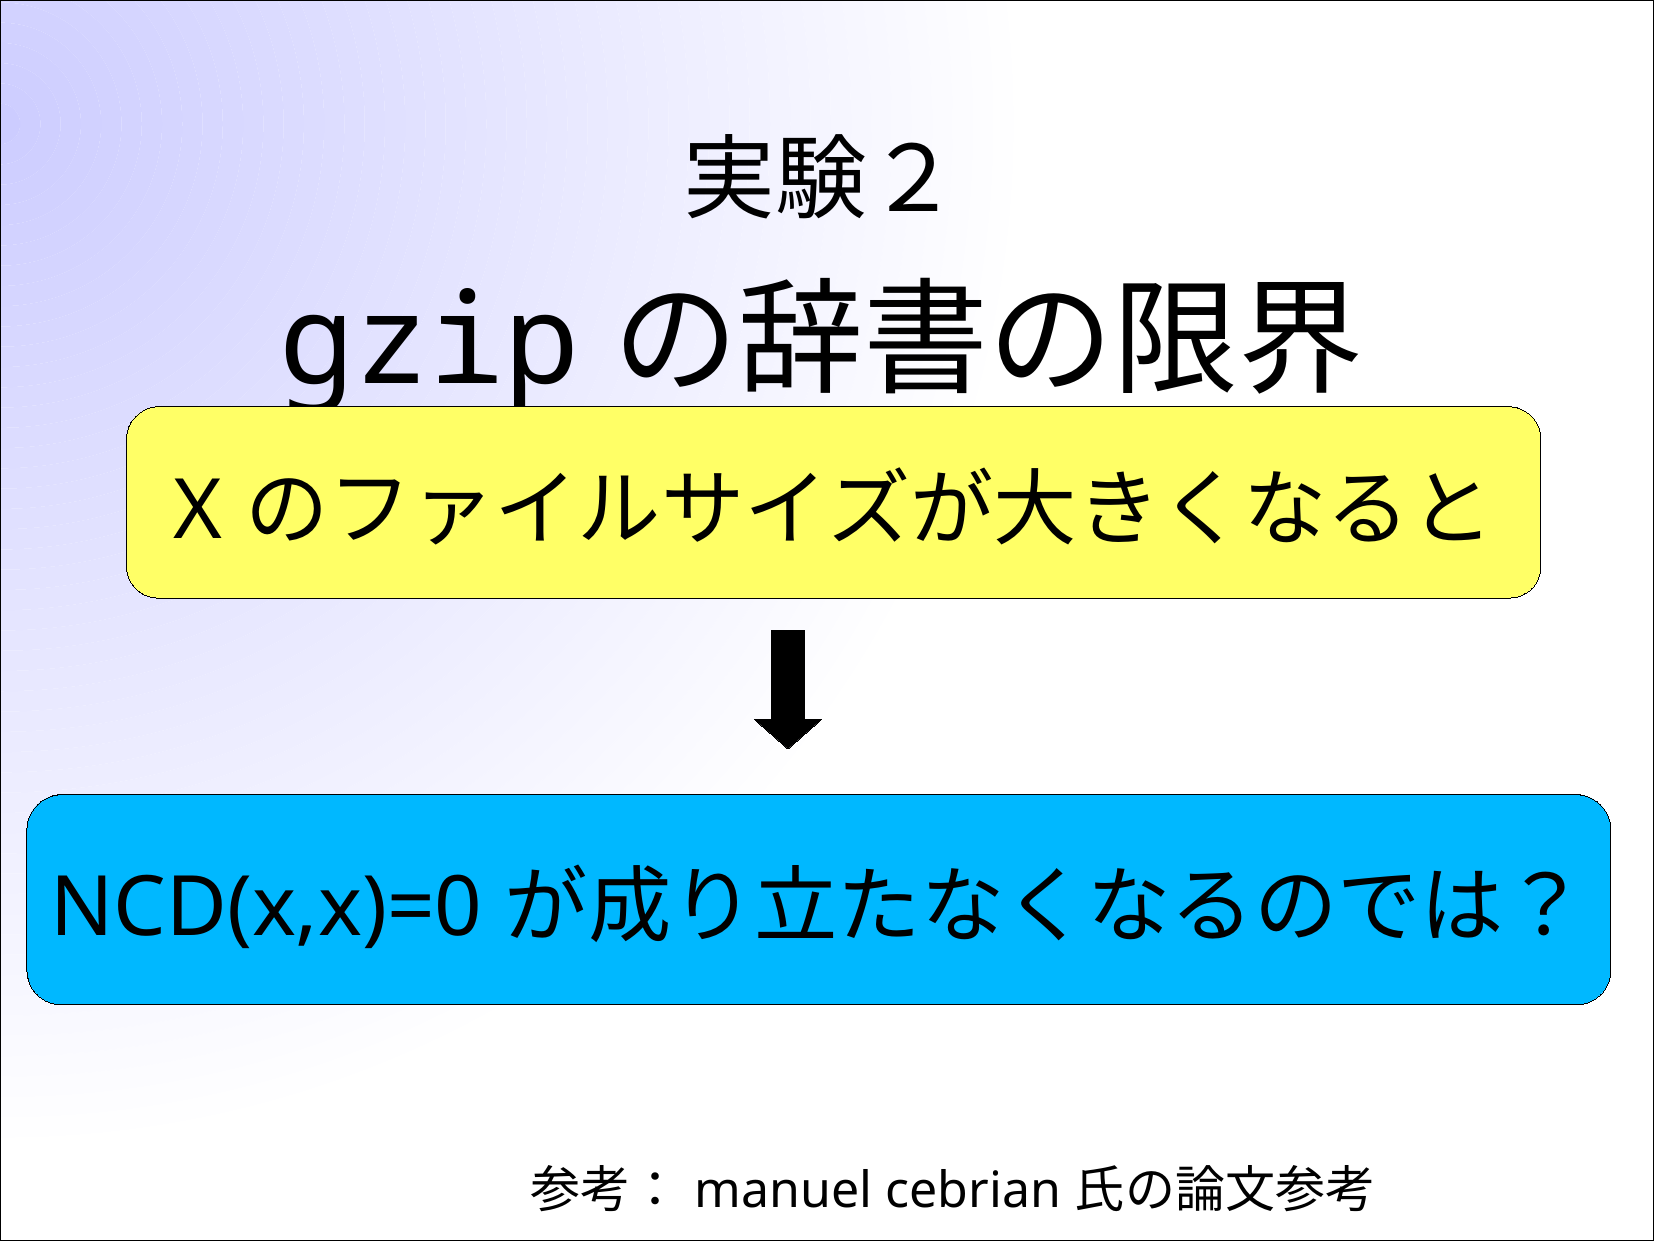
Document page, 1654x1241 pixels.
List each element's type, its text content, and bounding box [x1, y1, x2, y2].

title 実験２ gzipの辞書の限界 [115, 154, 1528, 372]
text_box Xのファイルサイズが大きくなると [126, 406, 1541, 599]
text_box NCD(x,x)=0が成り立たなくなるのでは？ [26, 794, 1611, 1005]
text_box [754, 630, 822, 749]
text_box 参考：manuel cebrian氏の論文参考 [530, 1149, 1624, 1201]
